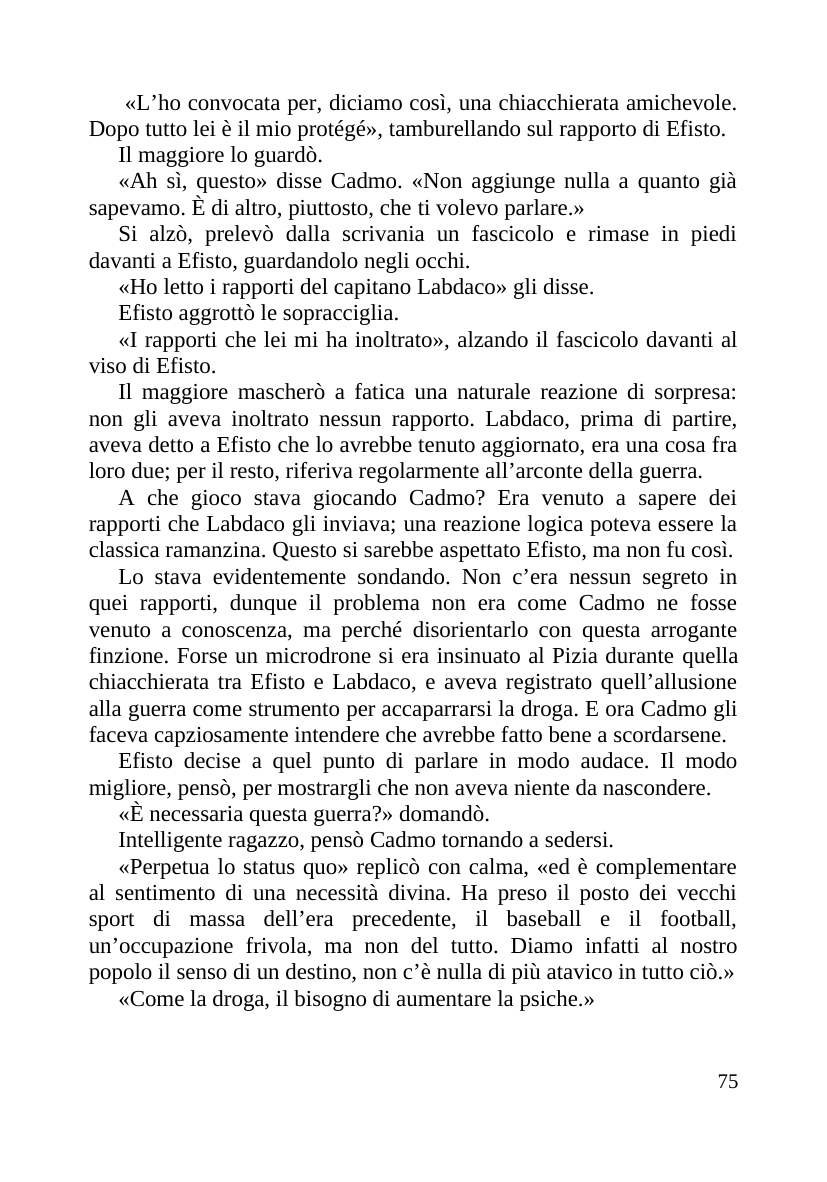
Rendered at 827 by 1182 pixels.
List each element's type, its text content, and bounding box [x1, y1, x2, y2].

text Si alzò, prelevò dalla scrivania un fascicolo e rimase in piedi davanti a Efisto, guardandolo negli occhi. [88, 220, 738, 273]
text «Ho letto i rapporti del capitano Labdaco» gli disse. [88, 273, 738, 299]
text «L’ho convocata per, diciamo così, una chiacchierata amichevole. Dopo tutto lei è il mio protégé», tamburellando sul rapporto di Efisto. [88, 88, 738, 141]
text Intelligente ragazzo, pensò Cadmo tornando a sedersi. [88, 826, 738, 853]
text Il maggiore lo guardò. [88, 141, 738, 168]
text Il maggiore mascherò a fatica una naturale reazione di sorpresa: non gli aveva inoltrato nessun rapporto. Labdaco, prima di partire, aveva detto a Efisto che lo avrebbe tenuto aggiornato, era una cosa fra loro due; per il resto, riferiva regolarmente all’arconte della guerra. [88, 378, 738, 484]
text «Ah sì, questo» disse Cadmo. «Non aggiunge nulla a quanto già sapevamo. È di altro, piuttosto, che ti volevo parlare.» [88, 168, 738, 220]
text Lo stava evidentemente sondando. Non c’era nessun segreto in quei rapporti, dunque il problema non era come Cadmo ne fosse venuto a conoscenza, ma perché disorientarlo con questa arrogante finzione. Forse un microdrone si era insinuato al Pizia durante quella chiacchierata tra Efisto e Labdaco, e aveva registrato quell’allusione alla guerra come strumento per accaparrarsi la droga. E ora Cadmo gli faceva capziosamente intendere che avrebbe fatto bene a scordarsene. [88, 563, 738, 747]
text A che gioco stava giocando Cadmo? Era venuto a sapere dei rapporti che Labdaco gli inviava; una reazione logica poteva essere la classica ramanzina. Questo si sarebbe aspettato Efisto, ma non fu così. [88, 484, 738, 563]
text Efisto decise a quel punto di parlare in modo audace. Il modo migliore, pensò, per mostrargli che non aveva niente da nascondere. [88, 747, 738, 800]
text «È necessaria questa guerra?» domandò. [88, 800, 738, 826]
text «I rapporti che lei mi ha inoltrato», alzando il fascicolo davanti al viso di Efisto. [88, 326, 738, 378]
text «Come la droga, il bisogno di aumentare la psiche.» [88, 984, 738, 1011]
text Efisto aggrottò le sopracciglia. [88, 299, 738, 326]
text «Perpetua lo status quo» replicò con calma, «ed è complementare al sentimento di una necessità divina. Ha preso il posto dei vecchi sport di massa dell’era precedente, il baseball e il football, un’occupazione frivola, ma non del tutto. Diamo infatti al nostro popolo il senso di un destino, non c’è nulla di più atavico in tutto ciò.» [88, 853, 738, 984]
